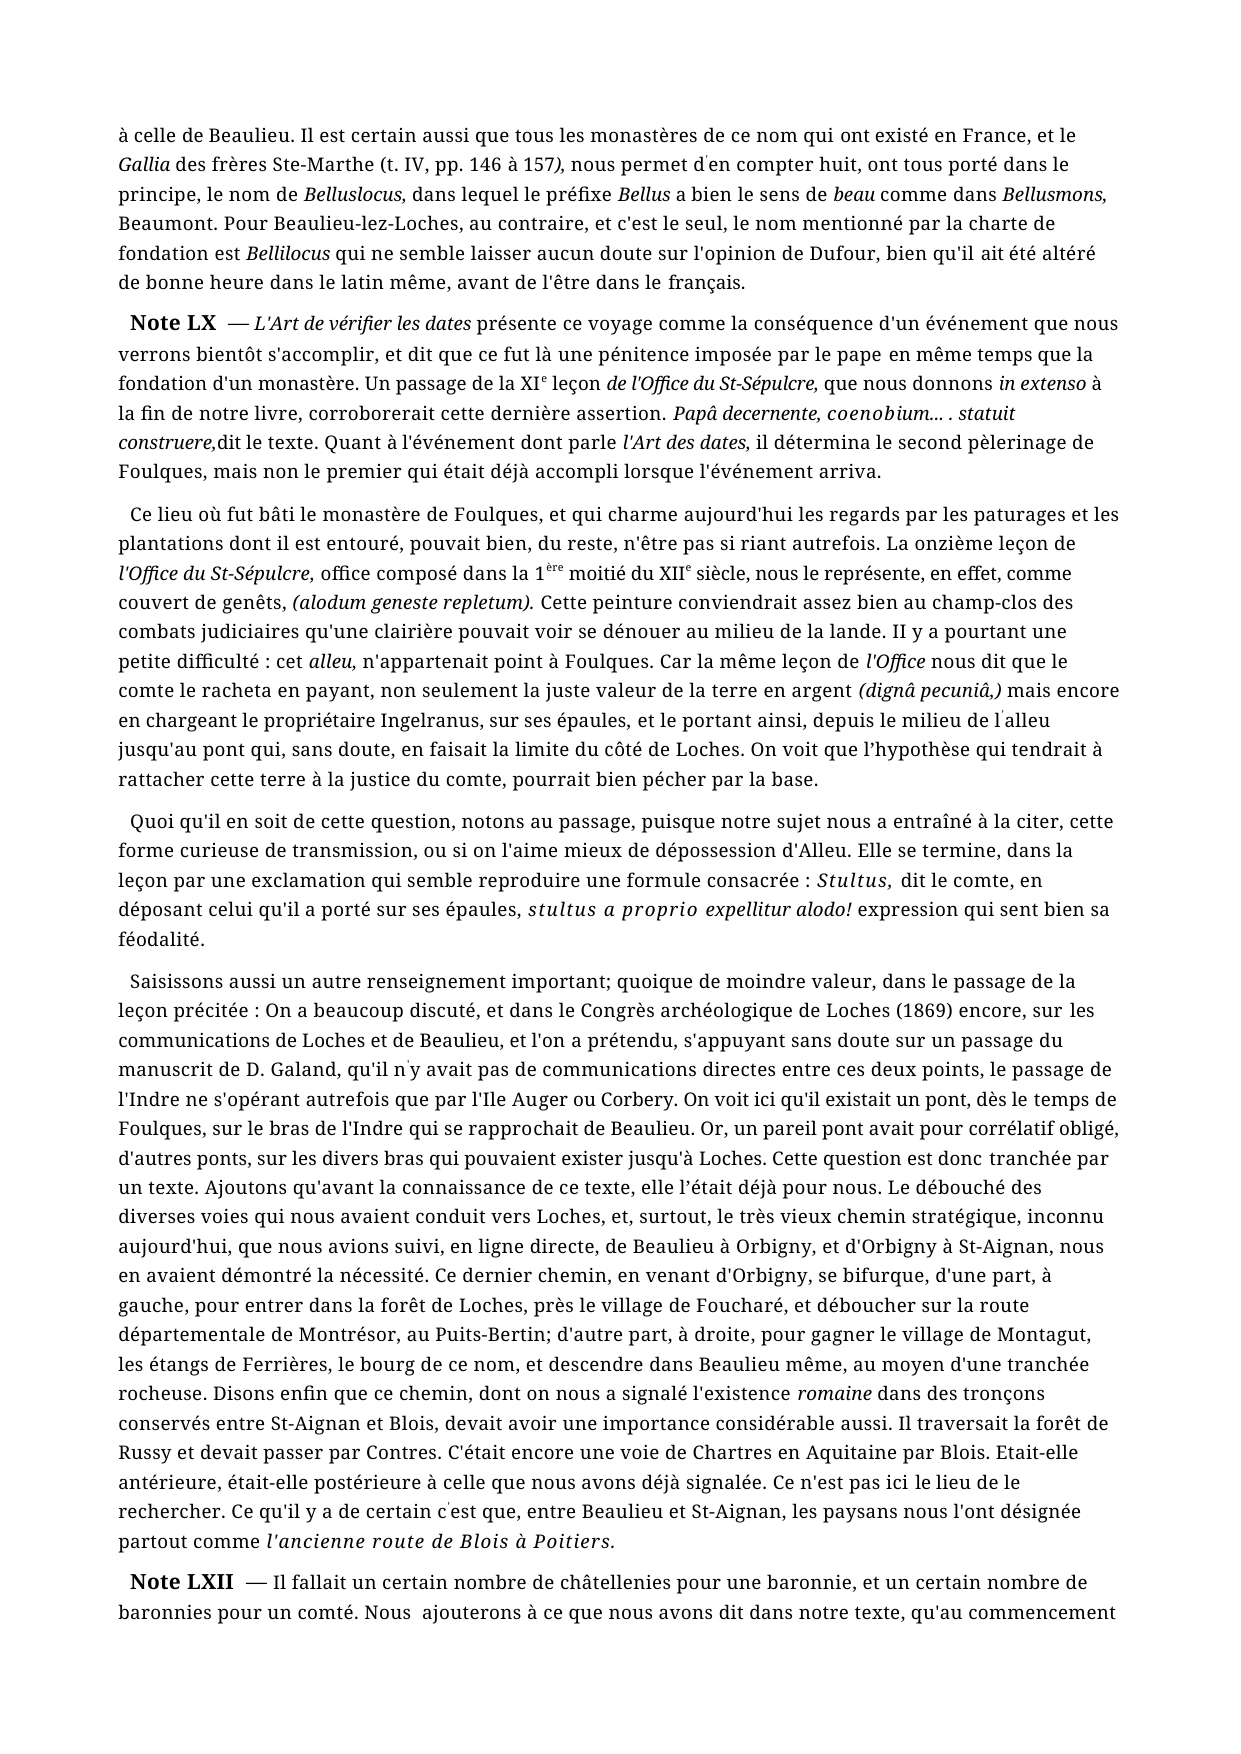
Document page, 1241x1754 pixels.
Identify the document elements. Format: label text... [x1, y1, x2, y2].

text à celle de Beaulieu. Il est certain aussi que tous les monastères de ce nom qui ont existé en France, et le Gallia des frères Ste-Marthe (t. IV, pp. 146 à 157), nous permet d'en compter huit, ont tous porté dans le principe, le nom de Belluslocus, dans lequel le préfixe Bellus a bien le sens de beau comme dans Bellusmons, Beaumont. Pour Beaulieu-lez-Loches, au contraire, et c'est le seul, le nom mentionné par la charte de fondation est Bellilocus qui ne semble laisser aucun doute sur l'opinion de Dufour, bien qu'il ait été altéré de bonne heure dans le latin même, avant de l'être dans le français. [118, 118, 1122, 295]
text Ce lieu où fut bâti le monastère de Foulques, et qui charme aujourd'hui les regards par les paturages et les plantations dont il est entouré, pouvait bien, du reste, n'être pas si riant autrefois. La onzième leçon de l'Office du St-Sépulcre, office composé dans la 1ère moitié du XIIe siècle, nous le représente, en effet, comme couvert de genêts, (alodum geneste repletum). Cette peinture conviendrait assez bien au champ-clos des combats judiciaires qu'une clairière pouvait voir se dénouer au milieu de la lande. II y a pourtant une petite difficulté : cet alleu, n'appartenait point à Foulques. Car la même leçon de l'Office nous dit que le comte le racheta en payant, non seulement la juste valeur de la terre en argent (dignâ pecuniâ,) mais encore en chargeant le propriétaire Ingelranus, sur ses épaules, et le portant ainsi, depuis le milieu de l'alleu jusqu'au pont qui, sans doute, en faisait la limite du côté de Loches. On voit que l’hypothèse qui tendrait à rattacher cette terre à la justice du comte, pourrait bien pécher par la base. [118, 497, 1122, 792]
text Saisissons aussi un autre renseignement important; quoique de moindre valeur, dans le passage de la leçon précitée : On a beaucoup discuté, et dans le Congrès archéologique de Loches (1869) encore, sur les communications de Loches et de Beaulieu, et l'on a prétendu, s'appuyant sans doute sur un passage du manuscrit de D. Galand, qu'il n'y avait pas de communications directes entre ces deux points, le passage de l'Indre ne s'opérant autrefois que par l'Ile Auger ou Corbery. On voit ici qu'il existait un pont, dès le temps de Foulques, sur le bras de l'Indre qui se rapprochait de Beaulieu. Or, un pareil pont avait pour corrélatif obligé, d'autres ponts, sur les divers bras qui pouvaient exister jusqu'à Loches. Cette question est donc tranchée par un texte. Ajoutons qu'avant la connaissance de ce texte, elle l’était déjà pour nous. Le débouché des diverses voies qui nous avaient conduit vers Loches, et, surtout, le très vieux chemin stratégique, inconnu aujourd'hui, que nous avions suivi, en ligne directe, de Beaulieu à Orbigny, et d'Orbigny à St-Aignan, nous en avaient démontré la nécessité. Ce dernier chemin, en venant d'Orbigny, se bifurque, d'une part, à gauche, pour entrer dans la forêt de Loches, près le village de Foucharé, et déboucher sur la route départementale de Montrésor, au Puits-Bertin; d'autre part, à droite, pour gagner le village de Montagut, les étangs de Ferrières, le bourg de ce nom, et descendre dans Beaulieu même, au moyen d'une tranchée rocheuse. Disons enfin que ce chemin, dont on nous a signalé l'existence romaine dans des tronçons conservés entre St-Aignan et Blois, devait avoir une importance considérable aussi. Il traversait la forêt de Russy et devait passer par Contres. C'était encore une voie de Chartres en Aquitaine par Blois. Etait-elle antérieure, était-elle postérieure à celle que nous avons déjà signalée. Ce n'est pas ici le lieu de le rechercher. Ce qu'il y a de certain c'est que, entre Beaulieu et St-Aignan, les paysans nous l'ont désignée partout comme l'ancienne route de Blois à Poitiers. [118, 964, 1122, 1554]
text Quoi qu'il en soit de cette question, notons au passage, puisque notre sujet nous a entraîné à la citer, cette forme curieuse de transmission, ou si on l'aime mieux de dépossession d'Alleu. Elle se termine, dans la leçon par une exclamation qui semble reproduire une formule consacrée : Stultus, dit le comte, en déposant celui qu'il a porté sur ses épaules, stultus a proprio expellitur alodo! expression qui sent bien sa féodalité. [118, 804, 1122, 952]
text Note LX — L'Art de vérifier les dates présente ce voyage comme la conséquence d'un événement que nous verrons bientôt s'accomplir, et dit que ce fut là une pénitence imposée par le pape en même temps que la fondation d'un monastère. Un passage de la XIe leçon de l'Office du St-Sépulcre, que nous donnons in extenso à la fin de notre livre, corroborerait cette dernière assertion. Papâ decernente, coenobium... . statuit construere,dit le texte. Quant à l'événement dont parle l'Art des dates, il détermina le second pèlerinage de Foulques, mais non le premier qui était déjà accompli lorsque l'événement arriva. [118, 307, 1122, 484]
text Note LXII — Il fallait un certain nombre de châtellenies pour une baronnie, et un certain nombre de baronnies pour un comté. Nous ajouterons à ce que nous avons dit dans notre texte, qu'au commencement [118, 1566, 1122, 1625]
